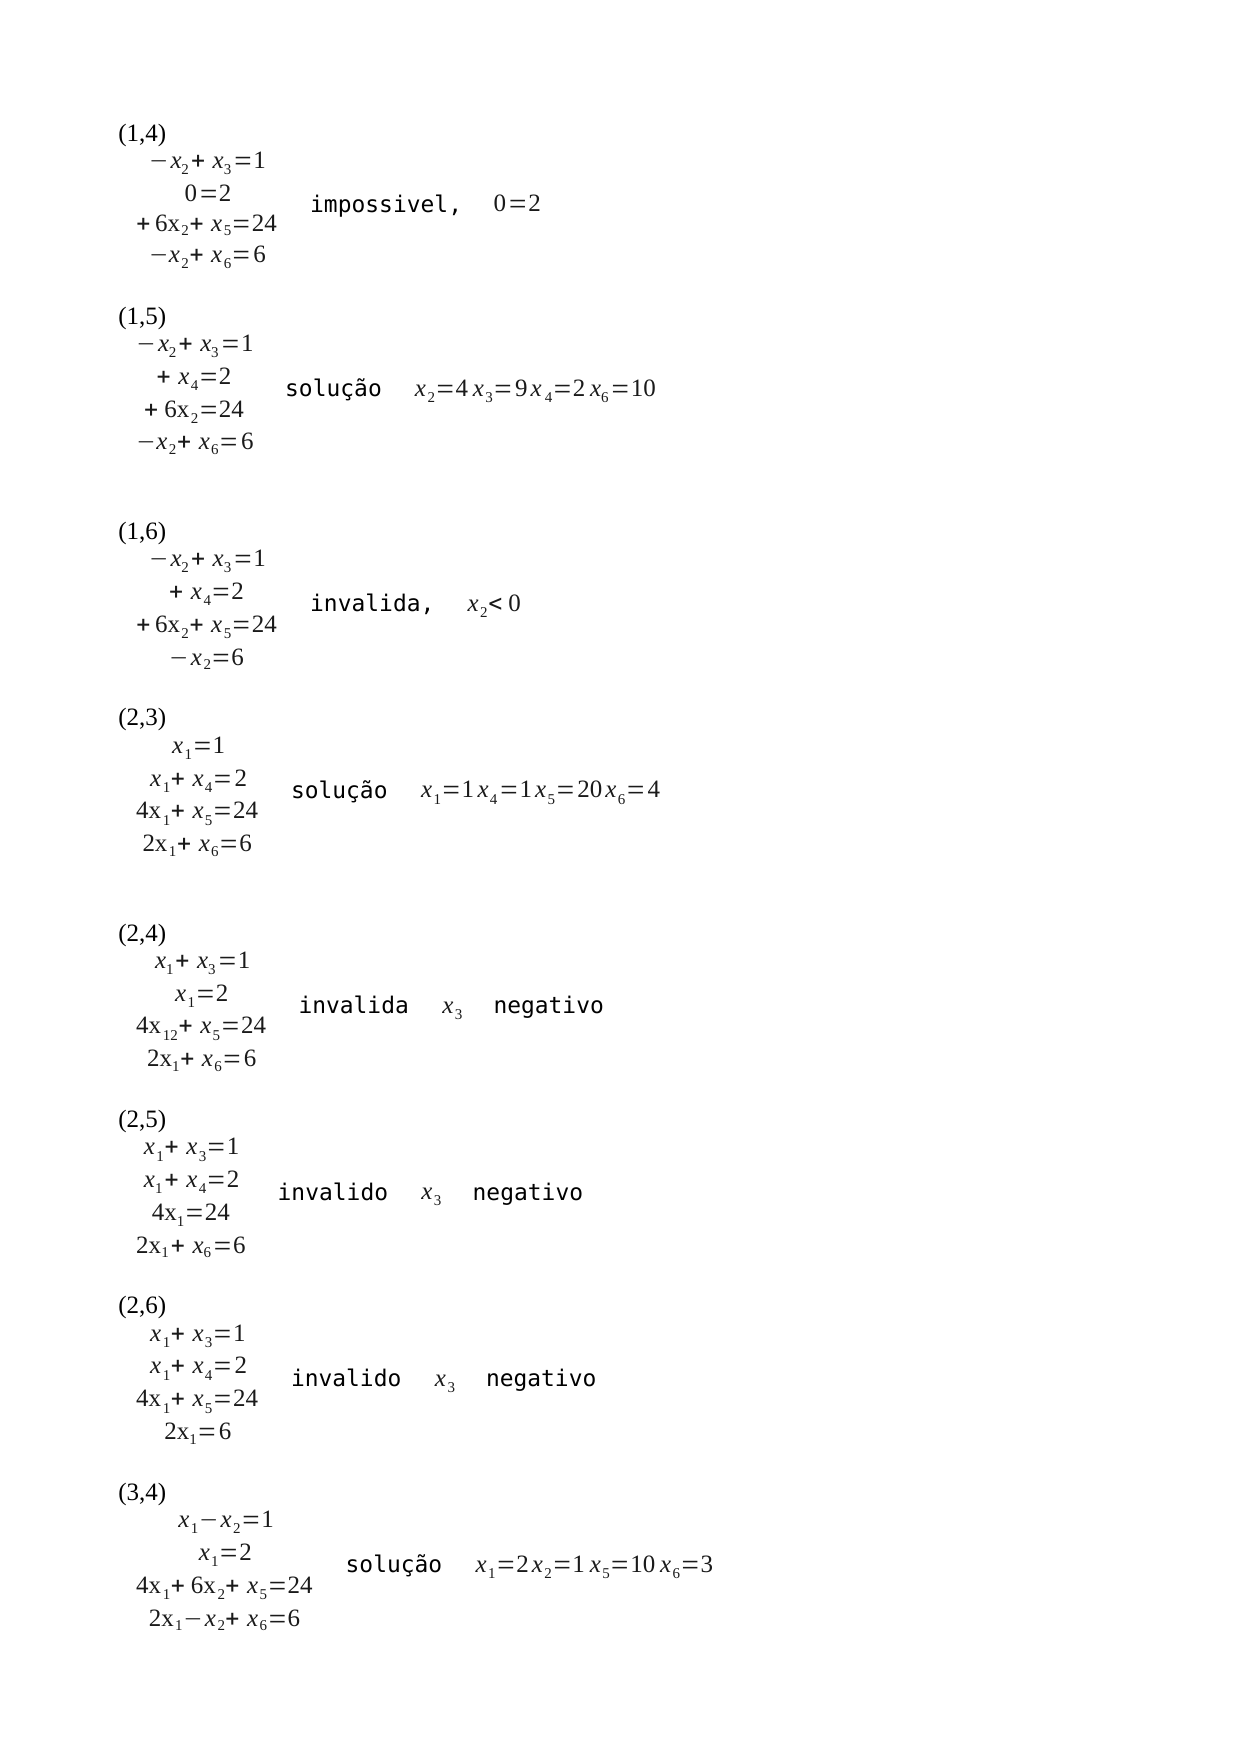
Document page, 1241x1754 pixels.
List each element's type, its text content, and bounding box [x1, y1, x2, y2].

text (1,6) [118, 516, 1122, 545]
text invalida, [118, 545, 1122, 674]
text invalida negativo [118, 946, 1122, 1075]
text (2,3) [118, 702, 1122, 731]
text solução [118, 731, 1122, 860]
text (2,5) [118, 1104, 1122, 1133]
text impossivel, [118, 147, 1122, 272]
text invalido negativo [118, 1319, 1122, 1448]
text (2,6) [118, 1291, 1122, 1319]
text (1,4) [118, 118, 1122, 147]
text (1,5) [118, 301, 1122, 329]
text (3,4) [118, 1477, 1122, 1506]
text solução [118, 1506, 1122, 1635]
text solução [118, 329, 1122, 458]
text (2,4) [118, 918, 1122, 946]
text invalido negativo [118, 1133, 1122, 1262]
